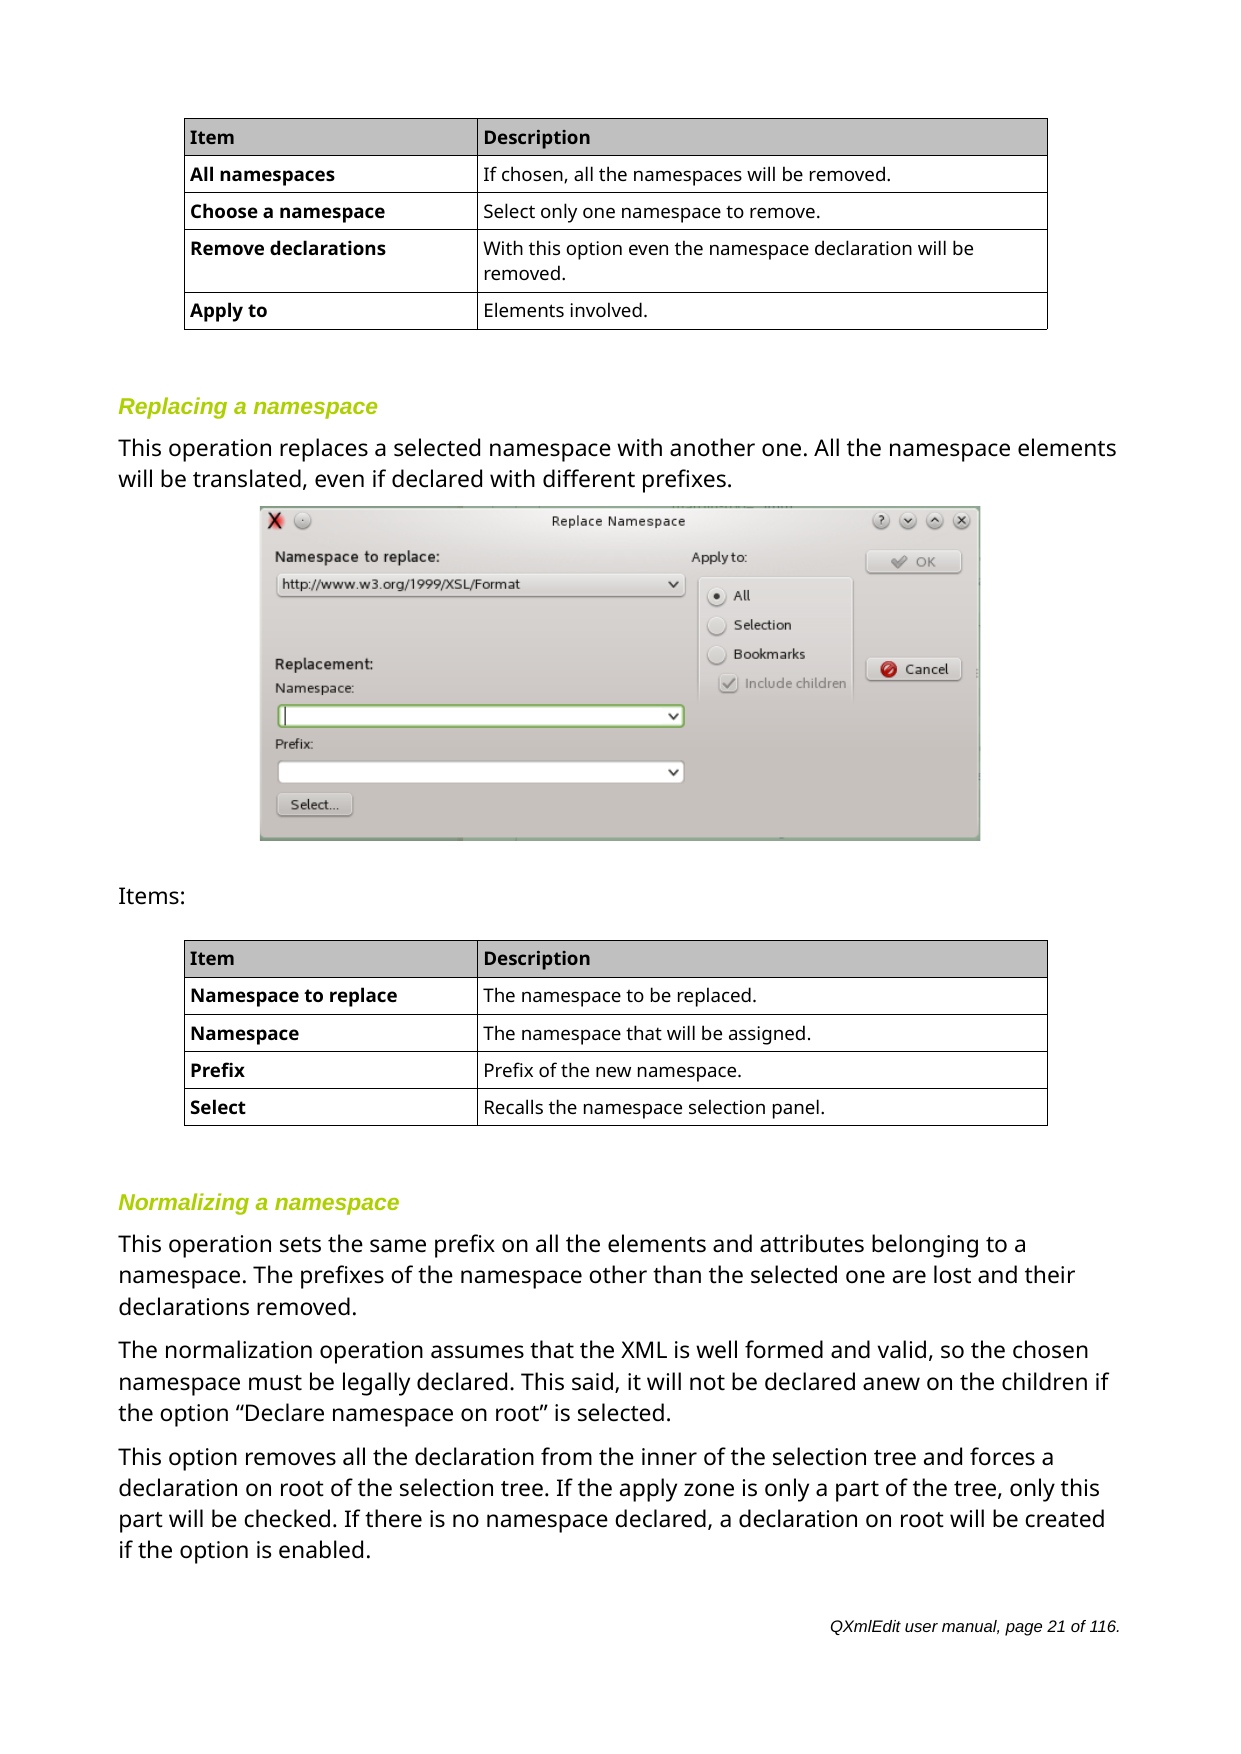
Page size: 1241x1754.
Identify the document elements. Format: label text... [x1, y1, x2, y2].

subtitle Normalizing a namespace [118, 1189, 1122, 1216]
table_header Description [478, 119, 1047, 155]
subtitle Replacing a namespace [118, 393, 1122, 419]
table_cell With this option even the namespace declaration will be removed. [478, 230, 1047, 292]
text Items: [118, 880, 1122, 911]
table_cell Elements involved. [478, 293, 1047, 329]
table_cell Prefix of the new namespace. [478, 1052, 1047, 1088]
table_cell Prefix [185, 1052, 477, 1088]
table_cell If chosen, all the namespaces will be removed. [478, 156, 1047, 192]
table_cell Recalls the namespace selection panel. [478, 1089, 1047, 1125]
table_cell Choose a namespace [185, 193, 477, 229]
table_cell Select [185, 1089, 477, 1125]
table_cell The namespace that will be assigned. [478, 1015, 1047, 1051]
table_cell The namespace to be replaced. [478, 978, 1047, 1014]
picture [259, 506, 981, 841]
table_cell All namespaces [185, 156, 477, 192]
table_cell Namespace to replace [185, 978, 477, 1014]
text The normalization operation assumes that the XML is well formed and valid, so the chosen namespace must be legally declared. This said, it will not be declared anew on the children if the option “Declare namespace on root” is selected. [118, 1334, 1122, 1428]
table_header Item [185, 941, 477, 977]
table_cell Select only one namespace to remove. [478, 193, 1047, 229]
table_cell Apply to [185, 293, 477, 329]
text This operation replaces a selected namespace with another one. All the namespace elements will be translated, even if declared with different prefixes. [118, 432, 1122, 494]
text This operation sets the same prefix on all the elements and attributes belonging to a namespace. The prefixes of the namespace other than the selected one are lost and their declarations removed. [118, 1228, 1122, 1322]
table_header Description [478, 941, 1047, 977]
table_cell Namespace [185, 1015, 477, 1051]
table_header Item [185, 119, 477, 155]
table_cell Remove declarations [185, 230, 477, 292]
text This option removes all the declaration from the inner of the selection tree and forces a declaration on root of the selection tree. If the apply zone is only a part of the tree, only this part will be checked. If there is no namespace declared, a declaration on root will be created if the option is enabled. [118, 1441, 1122, 1566]
